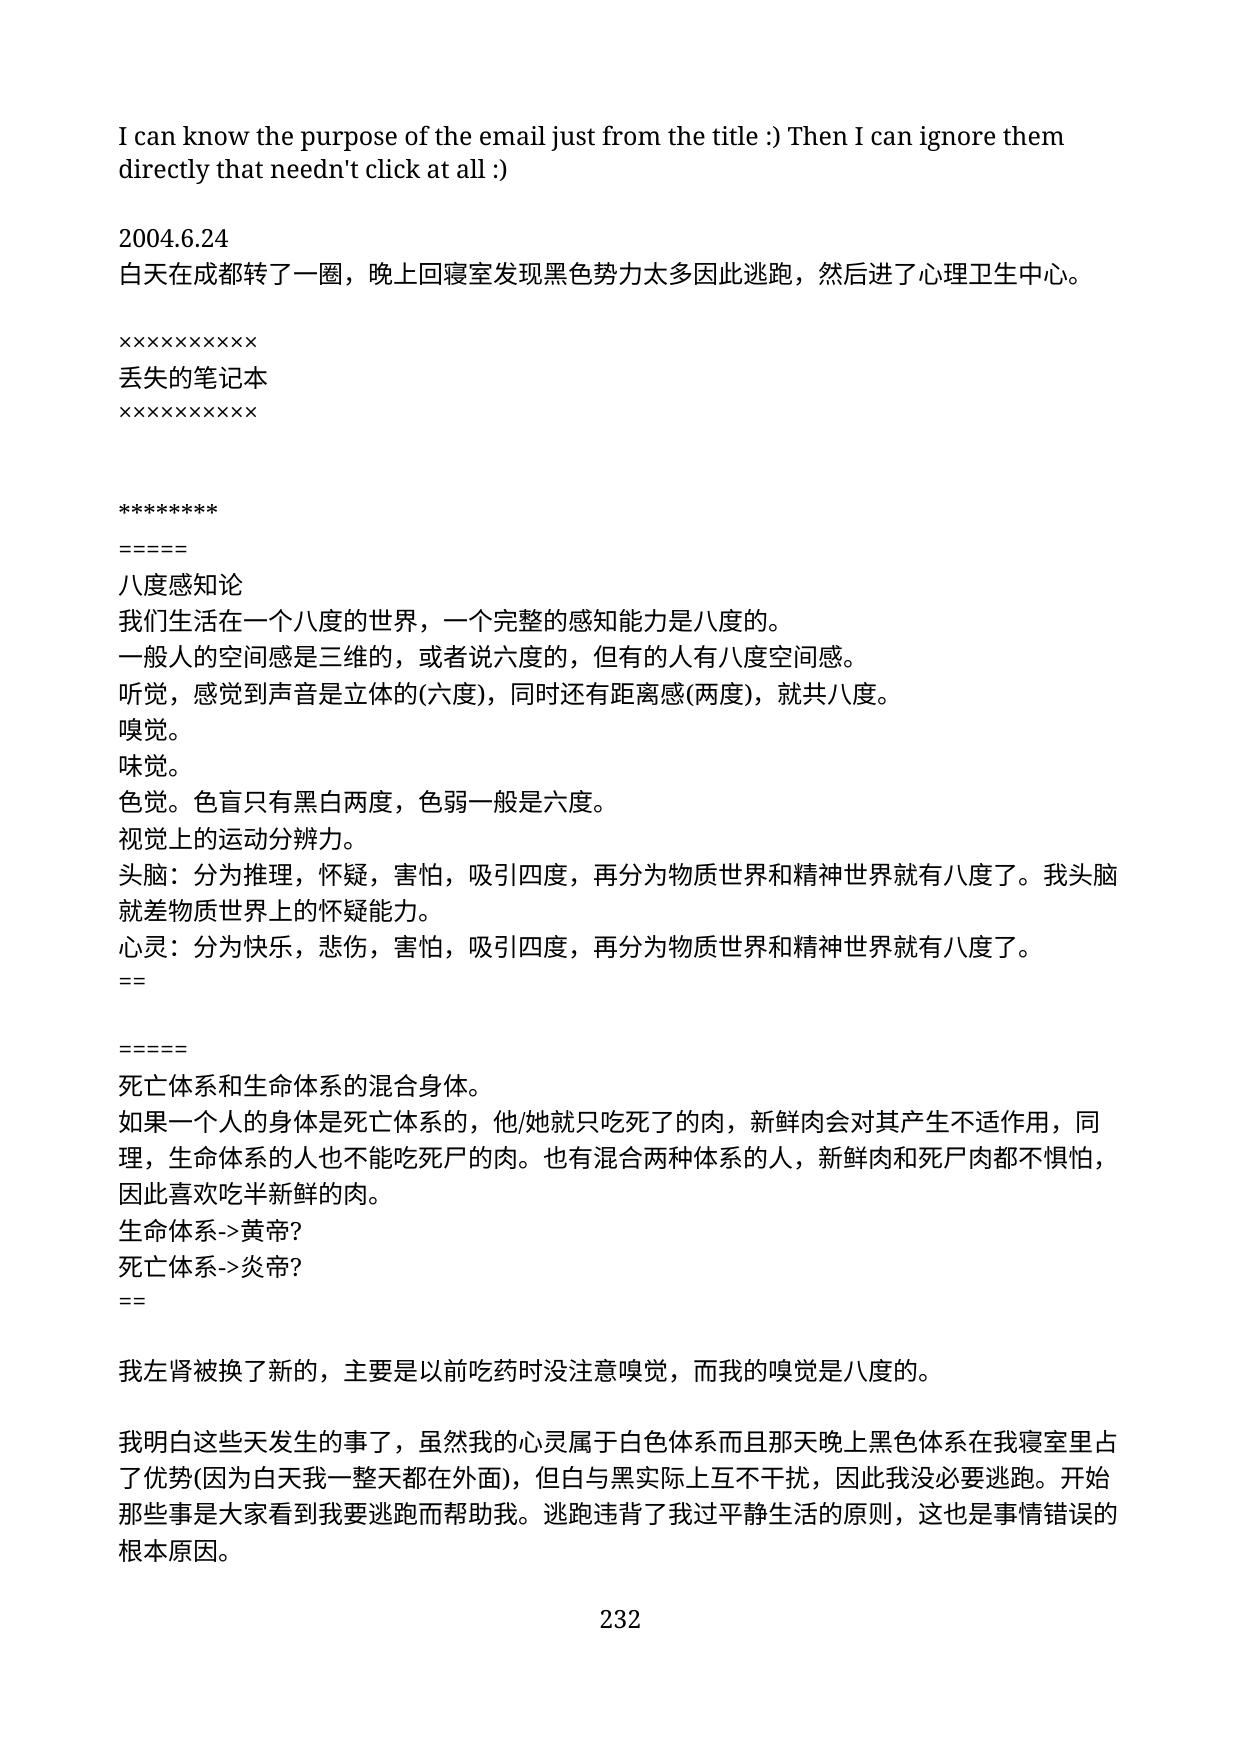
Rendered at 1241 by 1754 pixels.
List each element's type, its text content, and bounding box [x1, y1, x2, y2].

text 八度感知论 [118, 565, 1122, 602]
text 味觉。 [118, 747, 1122, 783]
text 如果一个人的身体是死亡体系的，他/她就只吃死了的肉，新鲜肉会对其产生不适作用，同理，生命体系的人也不能吃死尸的肉。也有混合两种体系的人，新鲜肉和死尸肉都不惧怕，因此喜欢吃半新鲜的肉。 [118, 1102, 1122, 1211]
text 生命体系->黄帝? [118, 1211, 1122, 1247]
text 2004.6.24 [118, 220, 1122, 254]
text ×××××××××× [118, 395, 1122, 429]
text 听觉，感觉到声音是立体的(六度)，同时还有距离感(两度)，就共八度。 [118, 674, 1122, 710]
text 色觉。色盲只有黑白两度，色弱一般是六度。 [118, 783, 1122, 819]
text 嗅觉。 [118, 710, 1122, 747]
text 死亡体系和生命体系的混合身体。 [118, 1066, 1122, 1102]
text 丢失的笔记本 [118, 359, 1122, 395]
text 视觉上的运动分辨力。 [118, 819, 1122, 855]
text == [118, 1284, 1122, 1318]
text 我左肾被换了新的，主要是以前吃药时没注意嗅觉，而我的嗅觉是八度的。 [118, 1352, 1122, 1388]
text ===== [118, 1032, 1122, 1066]
text 心灵：分为快乐，悲伤，害怕，吸引四度，再分为物质世界和精神世界就有八度了。 [118, 928, 1122, 964]
text 白天在成都转了一圈，晚上回寝室发现黑色势力太多因此逃跑，然后进了心理卫生中心。 [118, 254, 1122, 291]
text 死亡体系->炎帝? [118, 1247, 1122, 1284]
text ******** [118, 497, 1122, 531]
text 我们生活在一个八度的世界，一个完整的感知能力是八度的。 [118, 602, 1122, 638]
text I can know the purpose of the email just from the title :) Then I can ignore them directly that needn't click at all :) [118, 118, 1122, 186]
text ===== [118, 531, 1122, 565]
text 一般人的空间感是三维的，或者说六度的，但有的人有八度空间感。 [118, 638, 1122, 674]
text 头脑：分为推理，怀疑，害怕，吸引四度，再分为物质世界和精神世界就有八度了。我头脑就差物质世界上的怀疑能力。 [118, 855, 1122, 928]
text 我明白这些天发生的事了，虽然我的心灵属于白色体系而且那天晚上黑色体系在我寝室里占了优势(因为白天我一整天都在外面)，但白与黑实际上互不干扰，因此我没必要逃跑。开始那些事是大家看到我要逃跑而帮助我。逃跑违背了我过平静生活的原则，这也是事情错误的根本原因。 [118, 1422, 1122, 1567]
text == [118, 964, 1122, 998]
text ×××××××××× [118, 325, 1122, 359]
